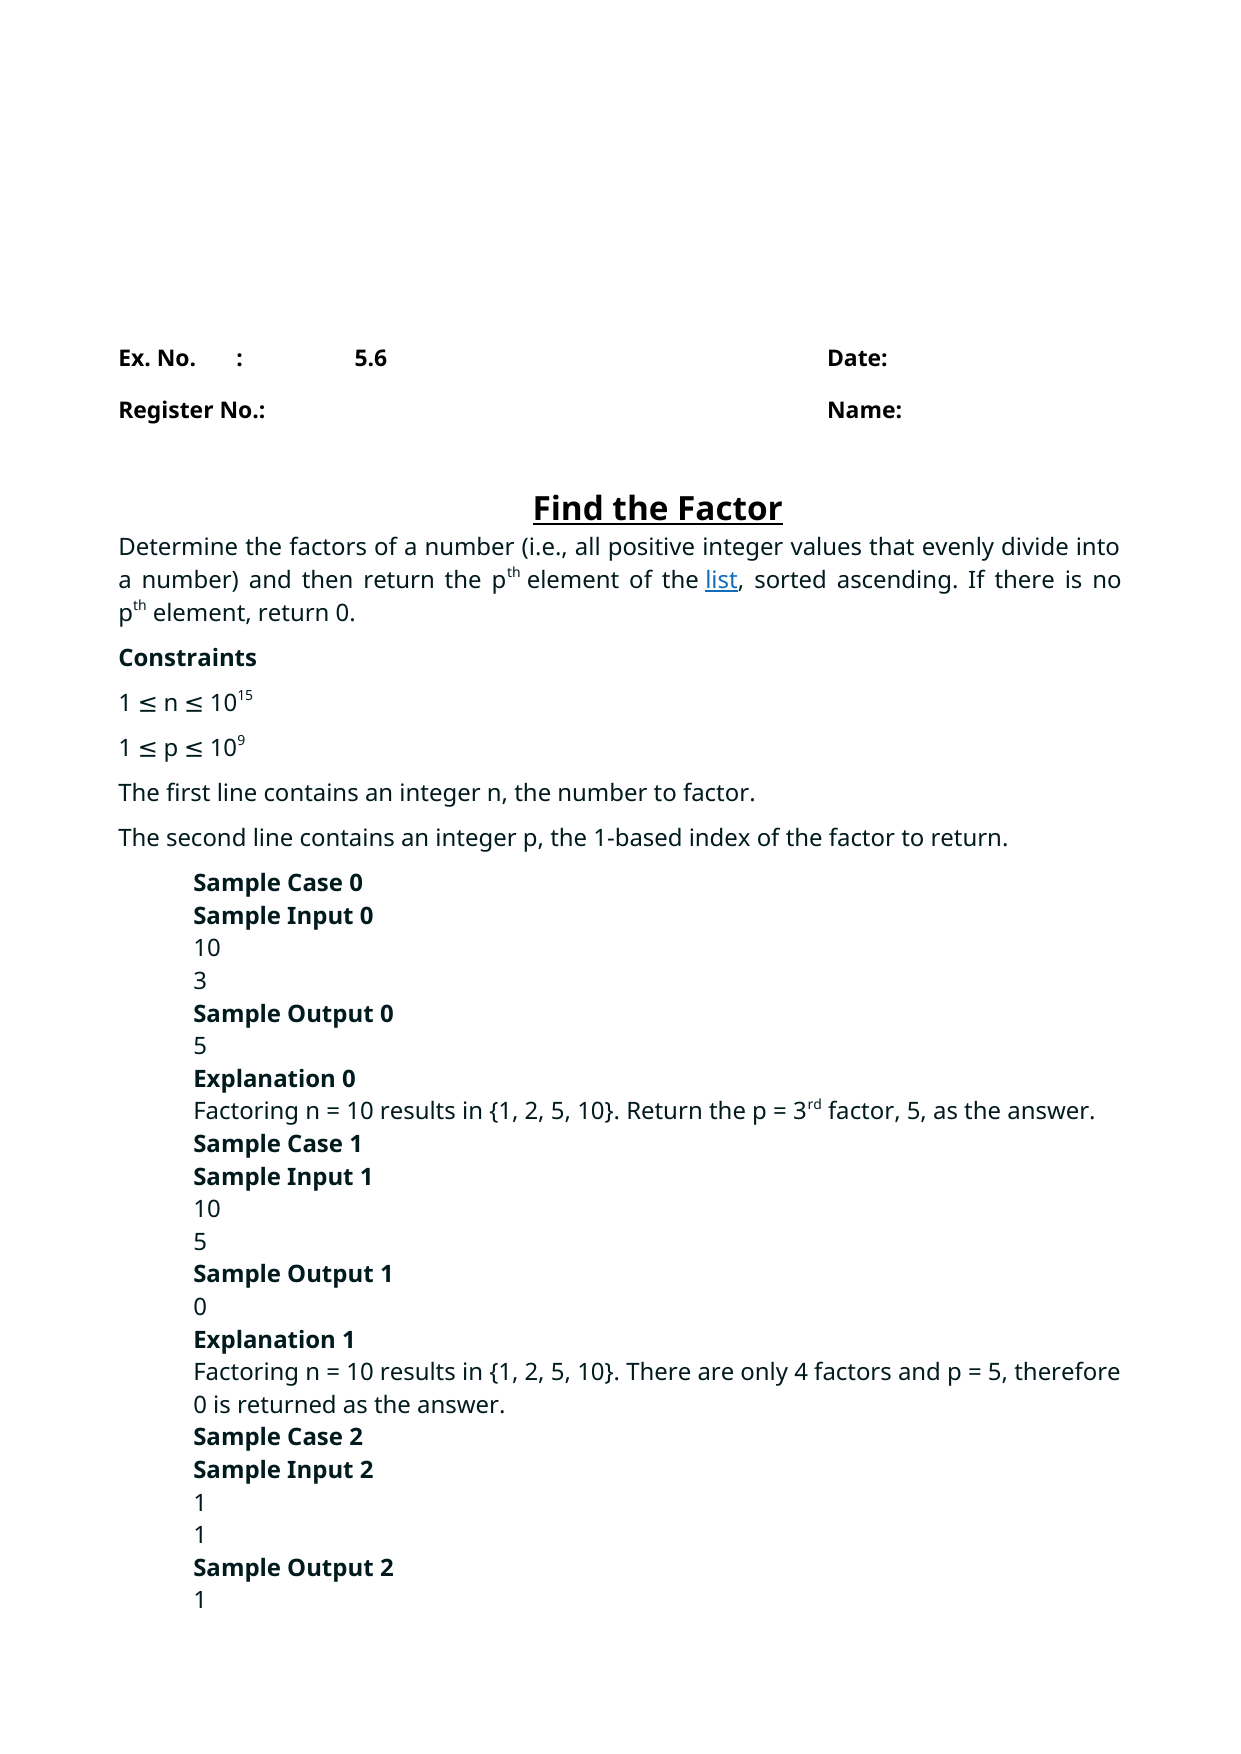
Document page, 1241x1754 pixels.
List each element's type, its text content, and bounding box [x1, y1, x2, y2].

text 1 [193, 1518, 1122, 1551]
text Factoring n = 10 results in {1, 2, 5, 10}. There are only 4 factors and p = 5, therefore 0 is returned as the answer. [193, 1355, 1122, 1420]
text Sample Output 2 [193, 1551, 1122, 1583]
text Determine the factors of a number (i.e., all positive integer values that evenly divide into a number) and then return the pth element of the list, sorted ascending. If there is no pth element, return 0. [118, 530, 1122, 628]
text Find the Factor [193, 485, 1122, 530]
text Sample Case 1 [193, 1127, 1122, 1159]
text Sample Case 2 [193, 1420, 1122, 1453]
text Explanation 0 [193, 1062, 1122, 1094]
text 10 [193, 1192, 1122, 1224]
text Explanation 1 [193, 1322, 1122, 1355]
text Sample Case 0 [193, 866, 1122, 898]
text 10 [193, 931, 1122, 964]
text 1 [193, 1485, 1122, 1518]
text The first line contains an integer n, the number to factor. [118, 776, 1122, 808]
text Register No.: Name: [118, 394, 1122, 425]
text The second line contains an integer p, the 1-based index of the factor to return. [118, 821, 1122, 853]
text 5 [193, 1029, 1122, 1062]
text 1 ≤ p ≤ 109 [118, 731, 1122, 763]
text Sample Input 0 [193, 898, 1122, 931]
text 1 ≤ n ≤ 1015 [118, 686, 1122, 718]
text 1 [193, 1583, 1122, 1616]
text Ex. No. : 5.6 Date: [118, 342, 1122, 373]
text Sample Output 1 [193, 1257, 1122, 1290]
text Sample Output 0 [193, 996, 1122, 1029]
text 5 [193, 1224, 1122, 1257]
text Sample Input 2 [193, 1453, 1122, 1485]
text 3 [193, 964, 1122, 996]
text Constraints [118, 640, 1122, 673]
text Sample Input 1 [193, 1159, 1122, 1192]
text 0 [193, 1290, 1122, 1322]
text Factoring n = 10 results in {1, 2, 5, 10}. Return the p = 3rd factor, 5, as the answer. [193, 1094, 1122, 1127]
